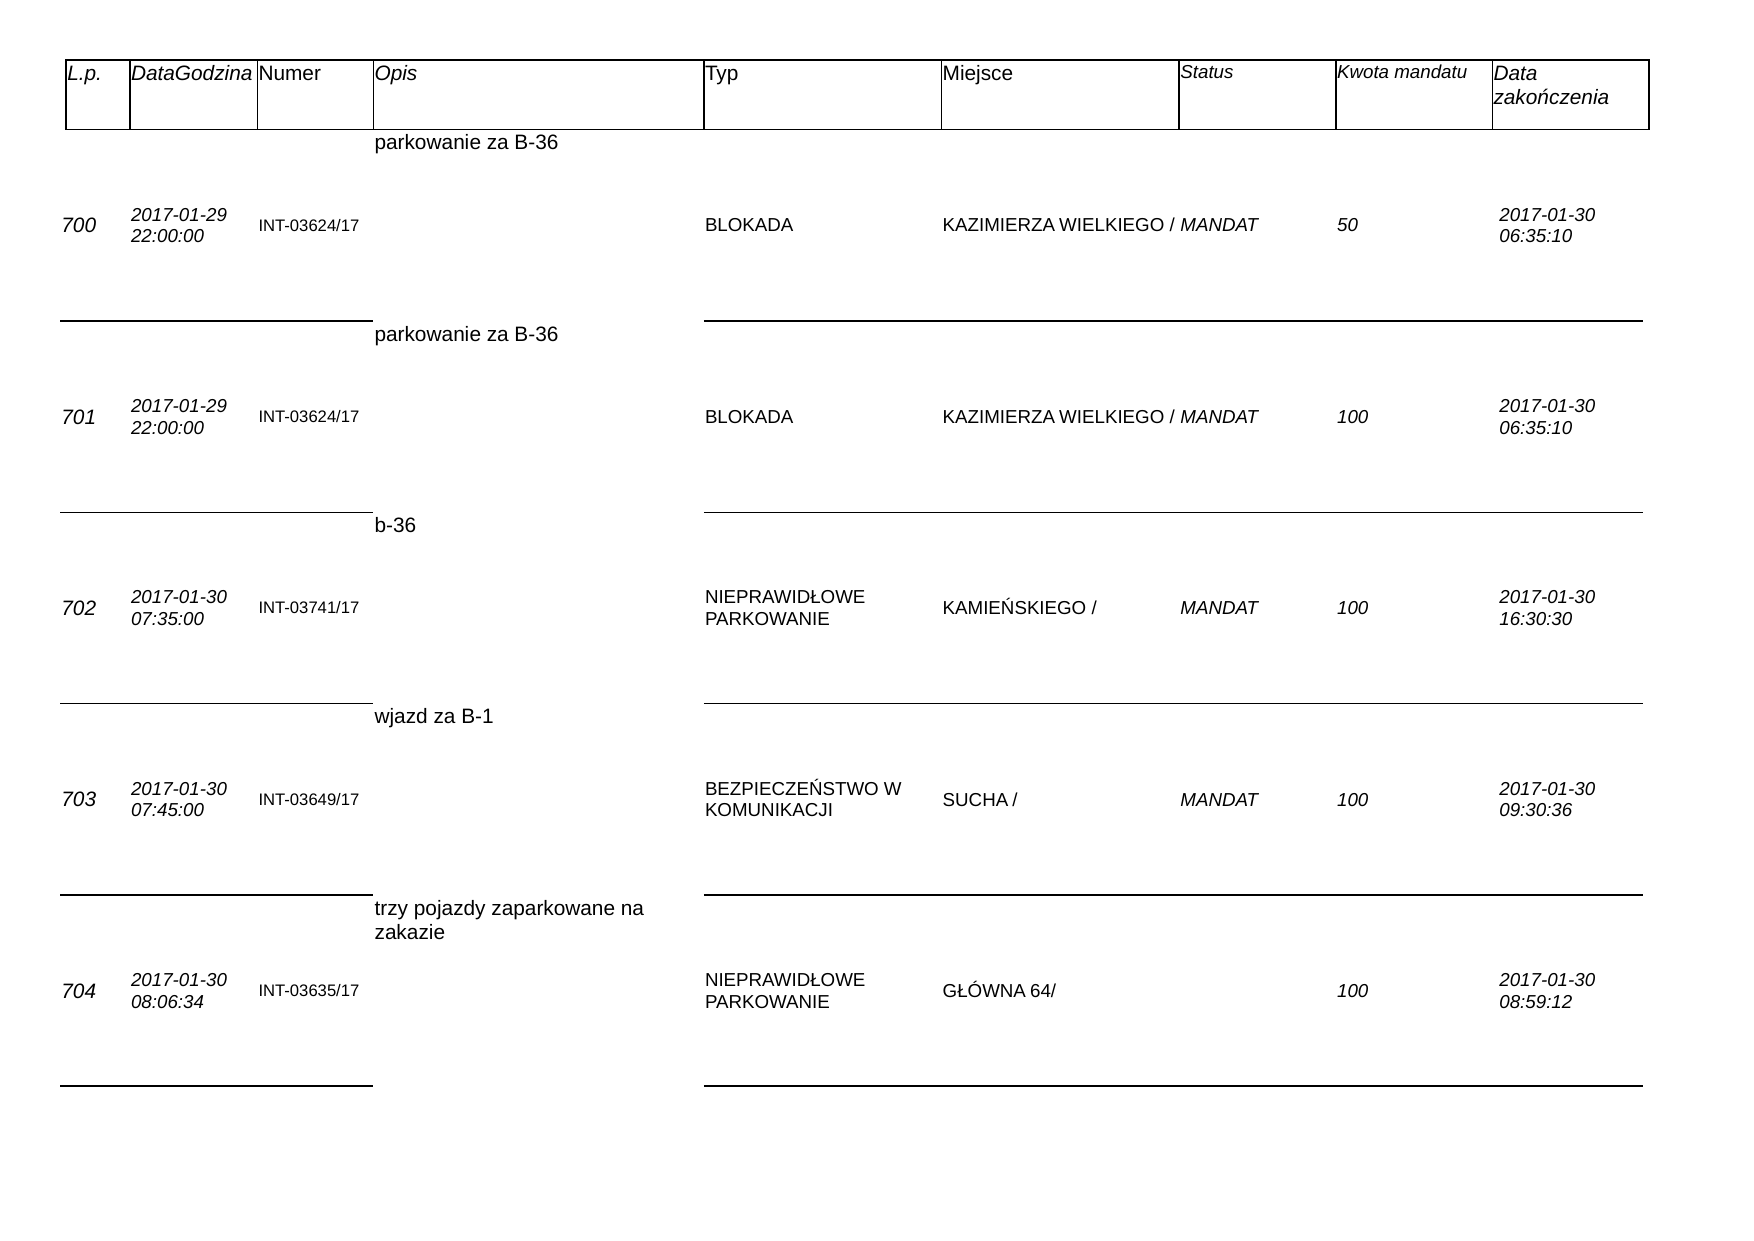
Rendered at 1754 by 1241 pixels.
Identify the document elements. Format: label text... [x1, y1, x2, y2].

table_header Data zakończenia [1493, 61, 1648, 129]
table_cell 100 [1336, 513, 1498, 703]
table_cell 2017-01-29 22:00:00 [130, 130, 257, 320]
table_cell BLOKADA [704, 130, 941, 320]
table_cell KAZIMIERZA WIELKIEGO / [941, 130, 1179, 320]
table_cell KAZIMIERZA WIELKIEGO / [941, 322, 1179, 511]
table_cell BLOKADA [704, 322, 941, 511]
table_header [60, 59, 65, 129]
table_header L.p. [67, 61, 129, 129]
table_cell trzy pojazdy zaparkowane na zakazie [373, 894, 704, 1085]
table_cell [1643, 320, 1649, 511]
table_cell 100 [1336, 704, 1498, 894]
table_cell MANDAT [1179, 322, 1336, 511]
table_cell [1643, 894, 1649, 1085]
table_cell INT-03649/17 [257, 704, 373, 894]
table_header Numer [258, 61, 373, 129]
table_cell INT-03635/17 [257, 896, 373, 1085]
table_cell [1643, 130, 1649, 320]
table_cell INT-03741/17 [257, 513, 373, 703]
table_cell 2017-01-30 07:45:00 [130, 704, 257, 894]
table_cell MANDAT [1179, 513, 1336, 703]
table_cell SUCHA / [941, 704, 1179, 894]
table_cell INT-03624/17 [257, 130, 373, 320]
table_header DataGodzina [131, 61, 257, 129]
table_cell INT-03624/17 [257, 322, 373, 511]
table_cell GŁÓWNA 64/ [941, 896, 1179, 1085]
table_cell 2017-01-30 08:59:12 [1498, 896, 1643, 1085]
table_cell 2017-01-30 08:06:34 [130, 896, 257, 1085]
table_cell 100 [1336, 896, 1498, 1085]
table_header Miejsce [942, 61, 1178, 129]
table_cell 2017-01-30 06:35:10 [1498, 322, 1643, 511]
table_cell 702 [60, 513, 130, 703]
table_header Typ [705, 61, 941, 129]
table_cell 100 [1336, 322, 1498, 511]
table_cell parkowanie za B-36 [373, 320, 704, 511]
table_cell NIEPRAWIDŁOWE PARKOWANIE [704, 513, 941, 703]
table_cell 2017-01-29 22:00:00 [130, 322, 257, 511]
table_header Status [1180, 61, 1335, 129]
table_header Kwota mandatu [1337, 61, 1492, 129]
table_cell wjazd za B-1 [373, 703, 704, 894]
table_cell 701 [60, 322, 130, 511]
table_cell [1643, 703, 1649, 894]
table_cell 50 [1336, 130, 1498, 320]
table_cell MANDAT [1179, 704, 1336, 894]
table_cell 700 [60, 129, 130, 320]
table_cell 703 [60, 704, 130, 894]
table_cell BEZPIECZEŃSTWO W KOMUNIKACJI [704, 704, 941, 894]
table_cell b-36 [373, 511, 704, 703]
table_cell KAMIEŃSKIEGO / [941, 513, 1179, 703]
table_cell MANDAT [1179, 130, 1336, 320]
table_cell [1179, 896, 1336, 1085]
table_cell 2017-01-30 09:30:36 [1498, 704, 1643, 894]
table_cell parkowanie za B-36 [373, 130, 704, 320]
table_cell 2017-01-30 06:35:10 [1498, 130, 1643, 320]
table_cell 2017-01-30 16:30:30 [1498, 513, 1643, 703]
table_header Opis [374, 61, 703, 129]
table_cell NIEPRAWIDŁOWE PARKOWANIE [704, 896, 941, 1085]
table_cell 2017-01-30 07:35:00 [130, 513, 257, 703]
table_cell [1643, 511, 1649, 703]
table_cell 704 [60, 896, 130, 1085]
